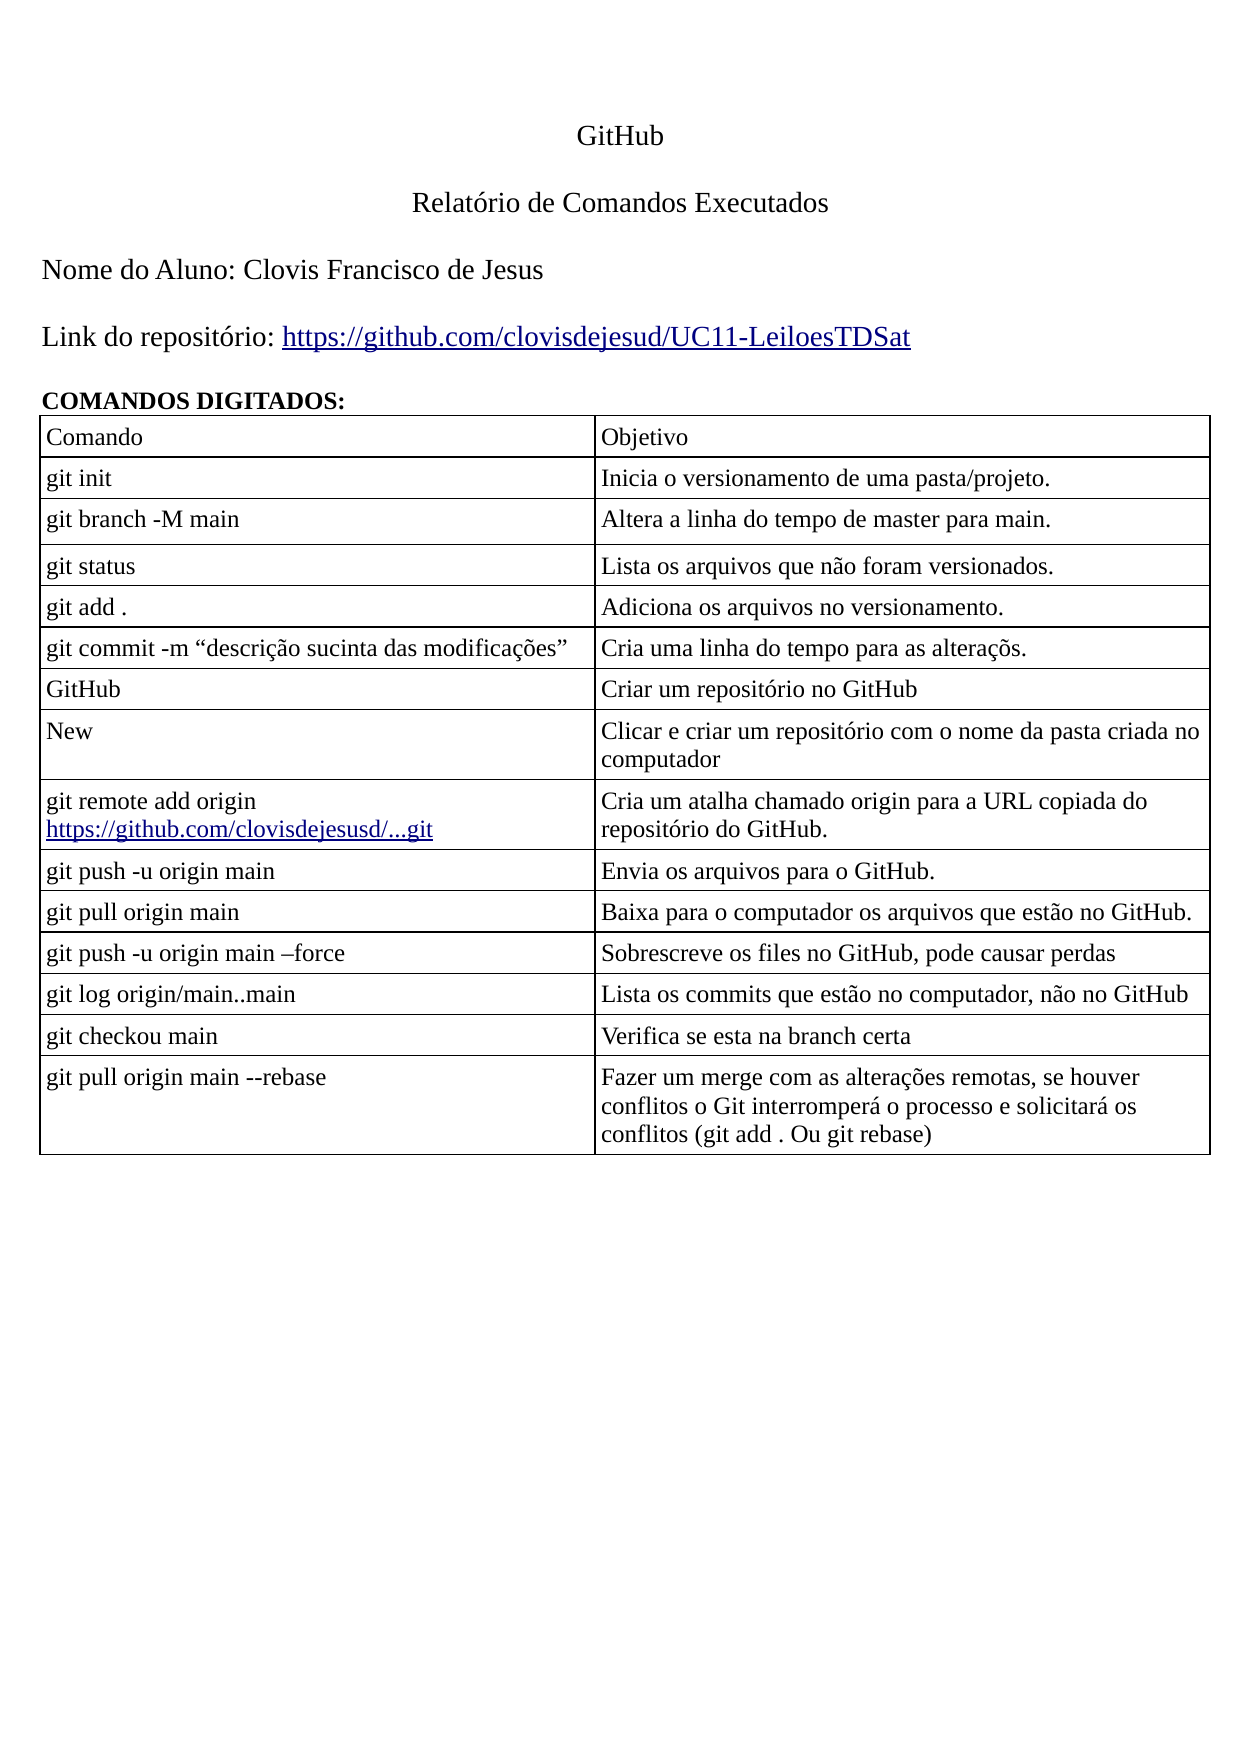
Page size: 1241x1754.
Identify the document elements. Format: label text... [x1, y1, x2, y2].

table_cell git push -u origin main [41, 850, 594, 890]
table_cell git pull origin main [41, 891, 594, 931]
table_cell Cria um atalha chamado origin para a URL copiada do repositório do GitHub. [596, 780, 1209, 849]
text GitHub [118, 118, 1122, 152]
table_cell Cria uma linha do tempo para as alteraçõs. [596, 628, 1209, 668]
table_cell Adiciona os arquivos no versionamento. [596, 586, 1209, 626]
table_cell git log origin/main..main [41, 974, 594, 1014]
table_cell Verifica se esta na branch certa [596, 1015, 1209, 1055]
text Relatório de Comandos Executados [118, 185, 1122, 219]
table_cell Criar um repositório no GitHub [596, 669, 1209, 709]
table_cell git push -u origin main –force [41, 933, 594, 973]
table_cell Inicia o versionamento de uma pasta/projeto. [596, 458, 1209, 498]
text Nome do Aluno: Clovis Francisco de Jesus [41, 252, 1122, 286]
table_cell git checkou main [41, 1015, 594, 1055]
table_cell git add . [41, 586, 594, 626]
table_cell Lista os commits que estão no computador, não no GitHub [596, 974, 1209, 1014]
table_cell git pull origin main --rebase [41, 1056, 594, 1154]
table_cell git branch -M main [41, 499, 594, 544]
table_header Objetivo [596, 416, 1209, 456]
text COMANDOS DIGITADOS: [41, 386, 1122, 415]
table_cell Lista os arquivos que não foram versionados. [596, 545, 1209, 585]
table_cell git remote add origin https://github.com/clovisdejesusd/...git [41, 780, 594, 849]
table_cell Baixa para o computador os arquivos que estão no GitHub. [596, 891, 1209, 931]
table_cell Fazer um merge com as alterações remotas, se houver conflitos o Git interromperá o processo e solicitará os conflitos (git add . Ou git rebase) [596, 1056, 1209, 1154]
table_cell Sobrescreve os files no GitHub, pode causar perdas [596, 933, 1209, 973]
table_cell git init [41, 458, 594, 498]
table_cell New [41, 710, 594, 779]
table_cell GitHub [41, 669, 594, 709]
table_cell git commit -m “descrição sucinta das modificações” [41, 628, 594, 668]
text Link do repositório: https://github.com/clovisdejesud/UC11-LeiloesTDSat [41, 319, 1122, 353]
table_header Comando [41, 416, 594, 456]
table_cell Envia os arquivos para o GitHub. [596, 850, 1209, 890]
table_cell git status [41, 545, 594, 585]
table_cell Altera a linha do tempo de master para main. [596, 499, 1209, 544]
table_cell Clicar e criar um repositório com o nome da pasta criada no computador [596, 710, 1209, 779]
